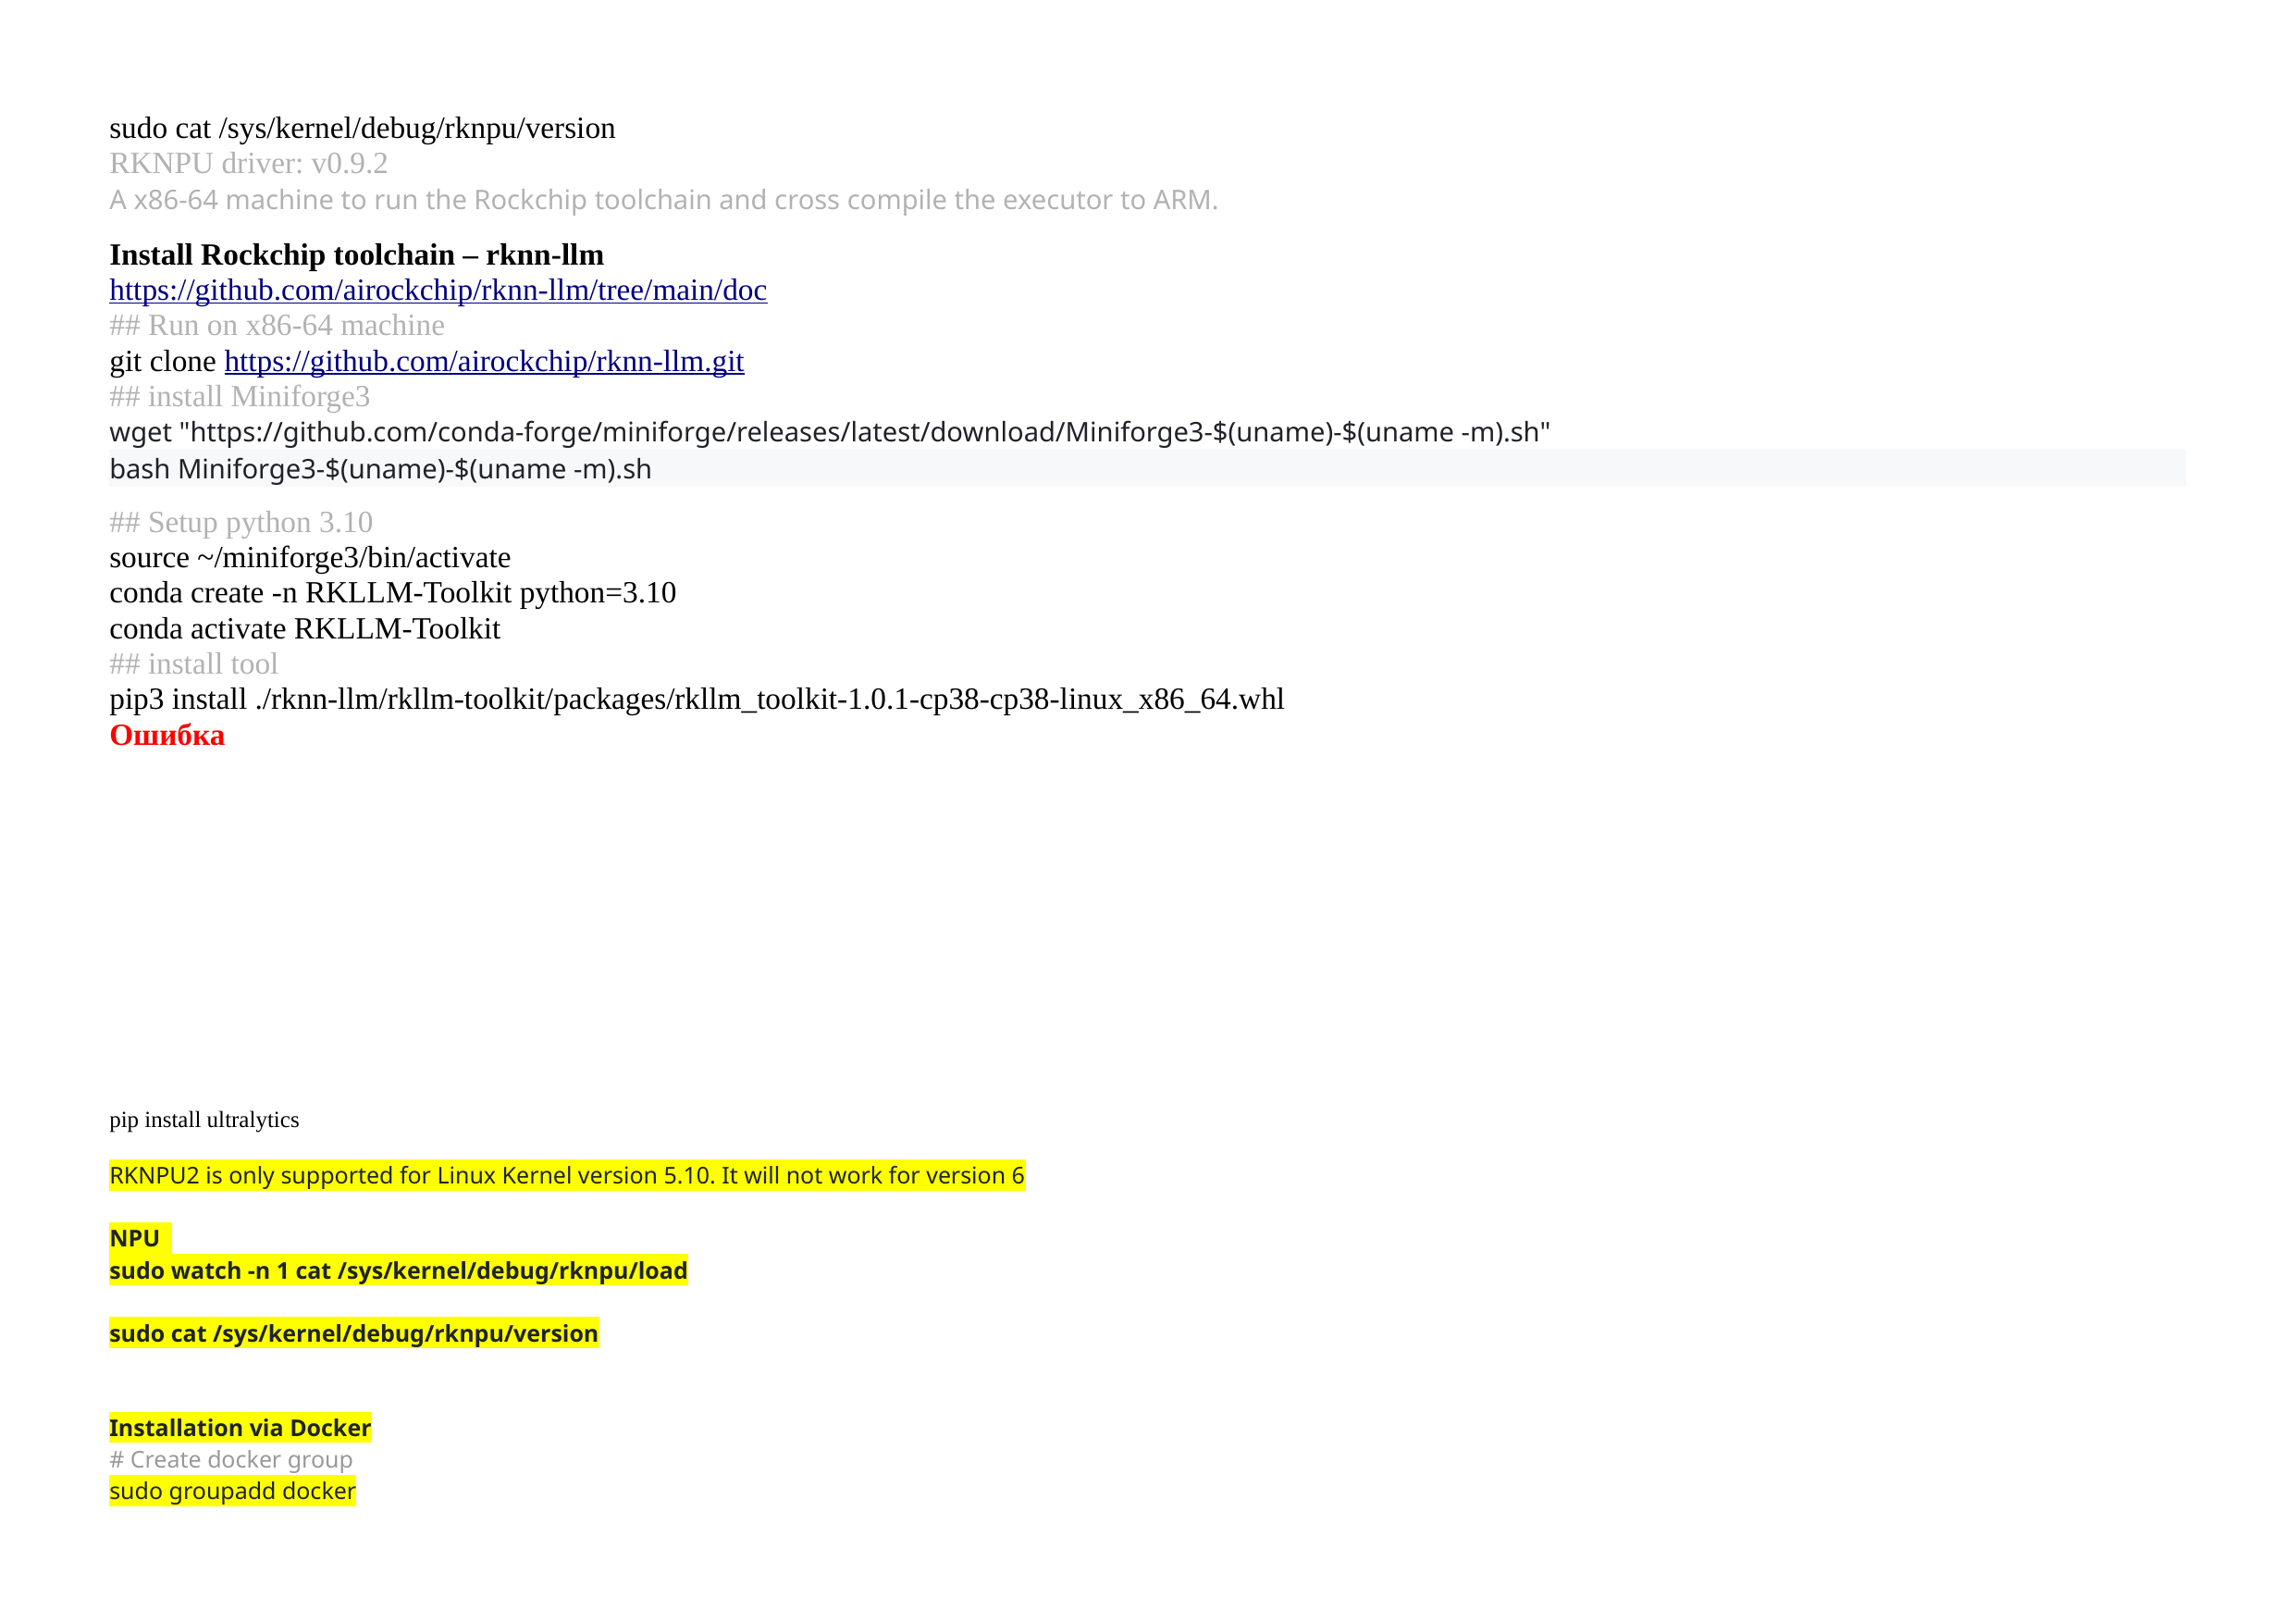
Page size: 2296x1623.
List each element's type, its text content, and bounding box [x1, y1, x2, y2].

text sudo cat /sys/kernel/debug/rknpu/version [109, 109, 2186, 144]
text conda activate RKLLM-Toolkit [109, 610, 2186, 645]
text ## Setup python 3.10 [109, 503, 2186, 539]
text A x86-64 machine to run the Rockchip toolchain and cross compile the executor to ARM. [109, 180, 2186, 217]
text # Create docker group [109, 1443, 2186, 1475]
text sudo groupadd docker [109, 1475, 2186, 1506]
text Installation via Docker [109, 1412, 2186, 1443]
text conda create -n RKLLM-Toolkit python=3.10 [109, 575, 2186, 610]
text sudo cat /sys/kernel/debug/rknpu/version [109, 1317, 2186, 1348]
text ## Run on x86-64 machine [109, 307, 2186, 342]
text RKNPU2 is only supported for Linux Kernel version 5.10. It will not work for version 6 [109, 1159, 2186, 1191]
text wget "https://github.com/conda-forge/miniforge/releases/latest/download/Miniforge3-$(uname)-$(uname -m).sh" [109, 414, 2186, 450]
text ## install tool [109, 645, 2186, 681]
text pip3 install ./rknn-llm/rkllm-toolkit/packages/rkllm_toolkit-1.0.1-cp38-cp38-linux_x86_64.whl [109, 681, 2186, 716]
text source ~/miniforge3/bin/activate [109, 539, 2186, 575]
text ## install Miniforge3 [109, 378, 2186, 414]
text bash Miniforge3-$(uname)-$(uname -m).sh [109, 450, 2186, 487]
text sudo watch -n 1 cat /sys/kernel/debug/rknpu/load [109, 1254, 2186, 1285]
text Install Rockchip toolchain – rknn-llm [109, 236, 2186, 271]
text Ошибка [109, 716, 2186, 751]
text RKNPU driver: v0.9.2 [109, 144, 2186, 180]
text NPU [109, 1222, 2186, 1254]
text https://github.com/airockchip/rknn-llm/tree/main/doc [109, 271, 2186, 307]
text pip install ultralytics [109, 1107, 2186, 1133]
text git clone https://github.com/airockchip/rknn-llm.git [109, 342, 2186, 378]
